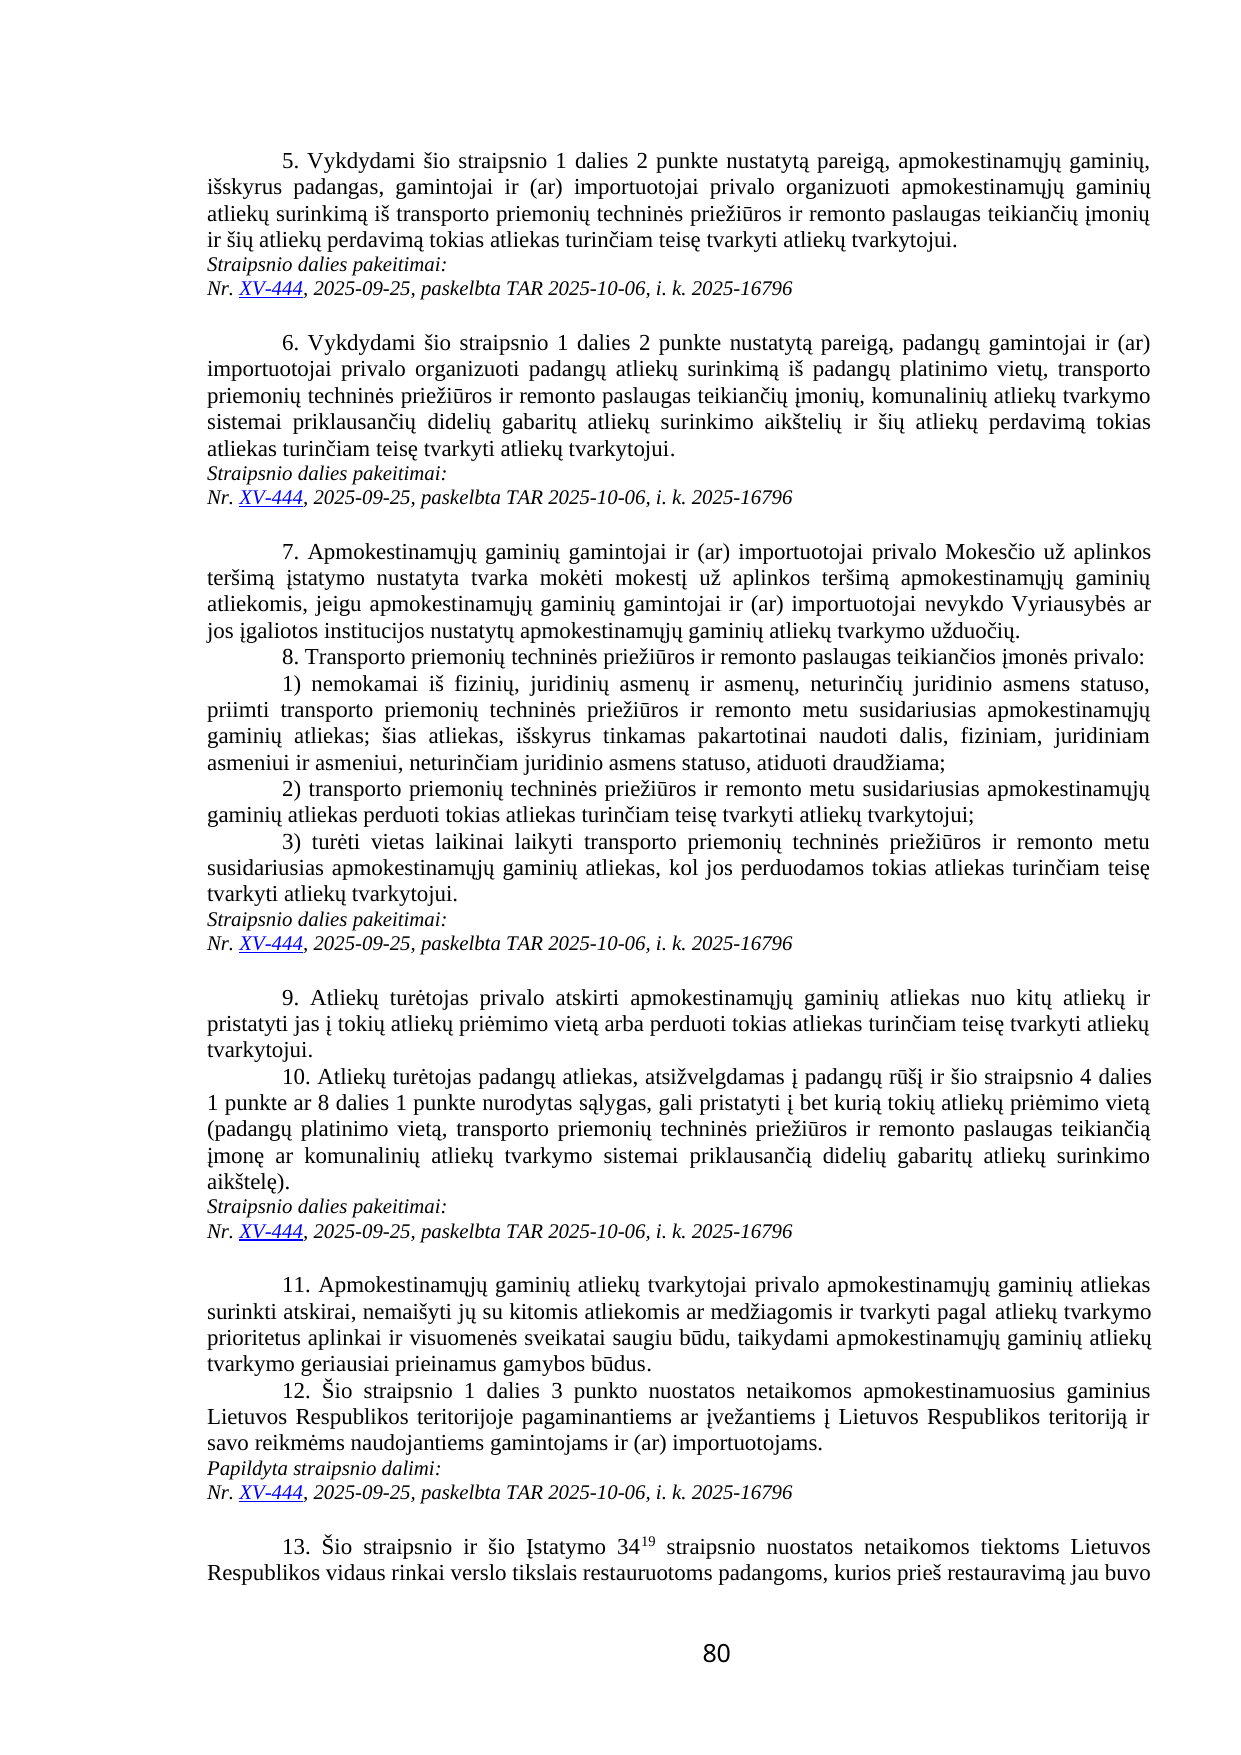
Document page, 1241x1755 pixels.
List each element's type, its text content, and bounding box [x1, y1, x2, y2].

text 12. Šio straipsnio 1 dalies 3 punkto nuostatos netaikomos apmokestinamuosius gaminius Lietuvos Respublikos teritorijoje pagaminantiems ar įvežantiems į Lietuvos Respublikos teritoriją ir savo reikmėms naudojantiems gamintojams ir (ar) importuotojams. [207, 1377, 1152, 1456]
text Papildyta straipsnio dalimi: [207, 1456, 1152, 1480]
text 11. Apmokestinamųjų gaminių atliekų tvarkytojai privalo apmokestinamųjų gaminių atliekas surinkti atskirai, nemaišyti jų su kitomis atliekomis ar medžiagomis ir tvarkyti pagal atliekų tvarkymo prioritetus aplinkai ir visuomenės sveikatai saugiu būdu, taikydami apmokestinamųjų gaminių atliekų tvarkymo geriausiai prieinamus gamybos būdus. [207, 1271, 1152, 1377]
text Straipsnio dalies pakeitimai: [207, 1194, 1152, 1218]
text 1) nemokamai iš fizinių, juridinių asmenų ir asmenų, neturinčių juridinio asmens statuso, priimti transporto priemonių techninės priežiūros ir remonto metu susidariusias apmokestinamųjų gaminių atliekas; šias atliekas, išskyrus tinkamas pakartotinai naudoti dalis, fiziniam, juridiniam asmeniui ir asmeniui, neturinčiam juridinio asmens statuso, atiduoti draudžiama; [207, 669, 1152, 775]
text Nr. XV-444, 2025-09-25, paskelbta TAR 2025-10-06, i. k. 2025-16796 [207, 485, 1152, 509]
text Straipsnio dalies pakeitimai: [207, 907, 1152, 931]
text Nr. XV-444, 2025-09-25, paskelbta TAR 2025-10-06, i. k. 2025-16796 [207, 931, 1152, 955]
text 6. Vykdydami šio straipsnio 1 dalies 2 punkte nustatytą pareigą, padangų gamintojai ir (ar) importuotojai privalo organizuoti padangų atliekų surinkimą iš padangų platinimo vietų, transporto priemonių techninės priežiūros ir remonto paslaugas teikiančių įmonių, komunalinių atliekų tvarkymo sistemai priklausančių didelių gabaritų atliekų surinkimo aikštelių ir šių atliekų perdavimą tokias atliekas turinčiam teisę tvarkyti atliekų tvarkytojui. [207, 329, 1152, 461]
text 3) turėti vietas laikinai laikyti transporto priemonių techninės priežiūros ir remonto metu susidariusias apmokestinamųjų gaminių atliekas, kol jos perduodamos tokias atliekas turinčiam teisę tvarkyti atliekų tvarkytojui. [207, 828, 1152, 907]
text Straipsnio dalies pakeitimai: [207, 461, 1152, 485]
text 2) transporto priemonių techninės priežiūros ir remonto metu susidariusias apmokestinamųjų gaminių atliekas perduoti tokias atliekas turinčiam teisę tvarkyti atliekų tvarkytojui; [207, 775, 1152, 828]
text 10. Atliekų turėtojas padangų atliekas, atsižvelgdamas į padangų rūšį ir šio straipsnio 4 dalies 1 punkte ar 8 dalies 1 punkte nurodytas sąlygas, gali pristatyti į bet kurią tokių atliekų priėmimo vietą (padangų platinimo vietą, transporto priemonių techninės priežiūros ir remonto paslaugas teikiančią įmonę ar komunalinių atliekų tvarkymo sistemai priklausančią didelių gabaritų atliekų surinkimo aikštelę). [207, 1063, 1152, 1194]
text Straipsnio dalies pakeitimai: [207, 252, 1152, 276]
text 9. Atliekų turėtojas privalo atskirti apmokestinamųjų gaminių atliekas nuo kitų atliekų ir pristatyti jas į tokių atliekų priėmimo vietą arba perduoti tokias atliekas turinčiam teisę tvarkyti atliekų tvarkytojui. [207, 984, 1152, 1063]
text 7. Apmokestinamųjų gaminių gamintojai ir (ar) importuotojai privalo Mokesčio už aplinkos teršimą įstatymo nustatyta tvarka mokėti mokestį už aplinkos teršimą apmokestinamųjų gaminių atliekomis, jeigu apmokestinamųjų gaminių gamintojai ir (ar) importuotojai nevykdo Vyriausybės ar jos įgaliotos institucijos nustatytų apmokestinamųjų gaminių atliekų tvarkymo užduočių. [207, 538, 1152, 643]
text Nr. XV-444, 2025-09-25, paskelbta TAR 2025-10-06, i. k. 2025-16796 [207, 276, 1152, 300]
text 8. Transporto priemonių techninės priežiūros ir remonto paslaugas teikiančios įmonės privalo: [207, 643, 1152, 669]
text 5. Vykdydami šio straipsnio 1 dalies 2 punkte nustatytą pareigą, apmokestinamųjų gaminių, išskyrus padangas, gamintojai ir (ar) importuotojai privalo organizuoti apmokestinamųjų gaminių atliekų surinkimą iš transporto priemonių techninės priežiūros ir remonto paslaugas teikiančių įmonių ir šių atliekų perdavimą tokias atliekas turinčiam teisę tvarkyti atliekų tvarkytojui. [207, 147, 1152, 252]
text Nr. XV-444, 2025-09-25, paskelbta TAR 2025-10-06, i. k. 2025-16796 [207, 1480, 1152, 1504]
text 13. Šio straipsnio ir šio Įstatymo 3419 straipsnio nuostatos netaikomos tiektoms Lietuvos Respublikos vidaus rinkai verslo tikslais restauruotoms padangoms, kurios prieš restauravimą jau buvo [207, 1533, 1152, 1585]
text Nr. XV-444, 2025-09-25, paskelbta TAR 2025-10-06, i. k. 2025-16796 [207, 1218, 1152, 1243]
